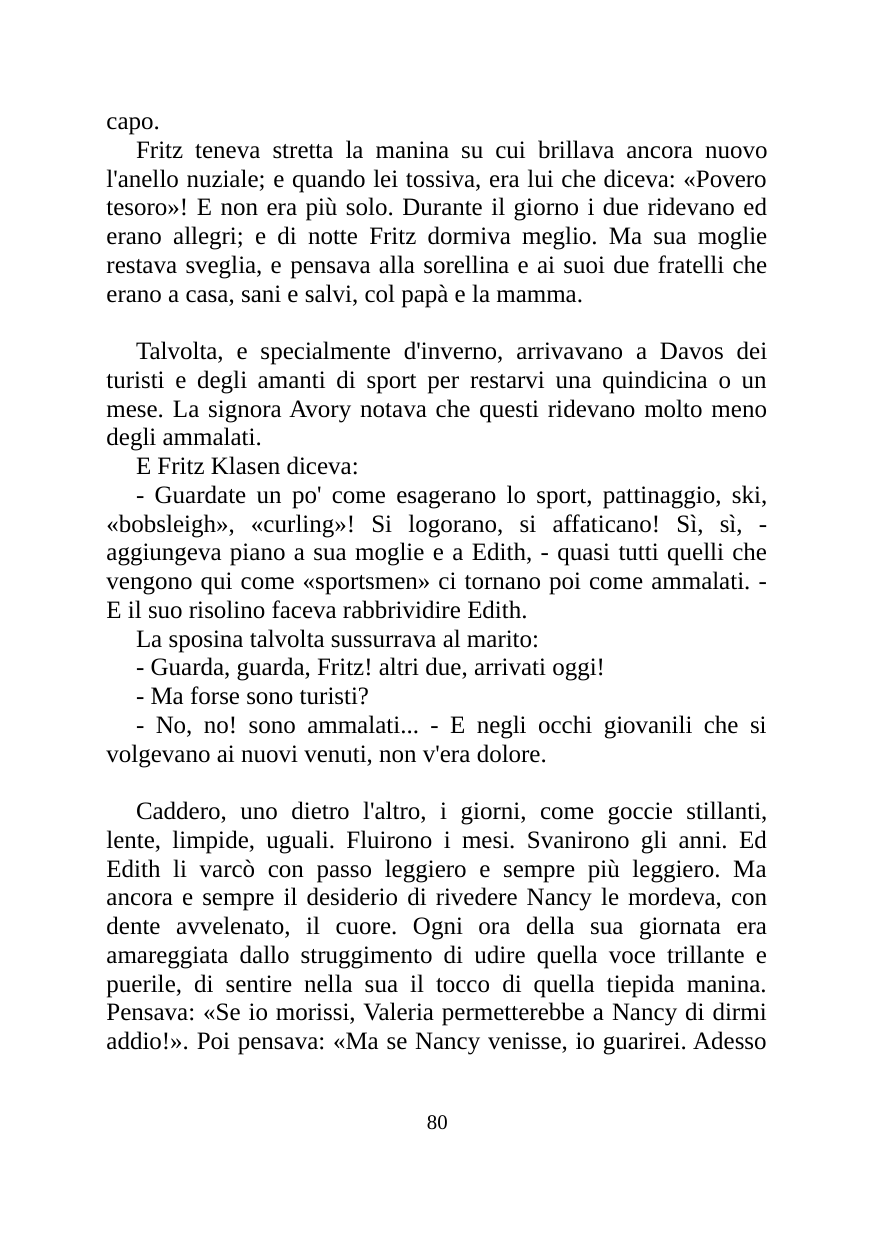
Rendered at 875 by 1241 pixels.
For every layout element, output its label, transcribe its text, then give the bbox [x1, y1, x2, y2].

text Talvolta, e specialmente d'inverno, arrivavano a Davos dei turisti e degli amanti di sport per restarvi una quindicina o un mese. La signora Avory notava che questi ridevano molto meno degli ammalati. [106, 336, 768, 451]
text E Fritz Klasen diceva: [106, 451, 768, 480]
text - Guarda, guarda, Fritz! altri due, arrivati oggi! [106, 652, 768, 681]
text Caddero, uno dietro l'altro, i giorni, come goccie stillanti, lente, limpide, uguali. Fluirono i mesi. Svanirono gli anni. Ed Edith li varcò con passo leggiero e sempre più leggiero. Ma ancora e sempre il desiderio di rivedere Nancy le mordeva, con dente avvelenato, il cuore. Ogni ora della sua giornata era amareggiata dallo struggimento di udire quella voce trillante e puerile, di sentire nella sua il tocco di quella tiepida manina. Pensava: «Se io morissi, Valeria permetterebbe a Nancy di dirmi addio!». Poi pensava: «Ma se Nancy venisse, io guarirei. Adesso [106, 796, 768, 1055]
text Fritz teneva stretta la manina su cui brillava ancora nuovo l'anello nuziale; e quando lei tossiva, era lui che diceva: «Povero tesoro»! E non era più solo. Durante il giorno i due ridevano ed erano allegri; e di notte Fritz dormiva meglio. Ma sua moglie restava sveglia, e pensava alla sorellina e ai suoi due fratelli che erano a casa, sani e salvi, col papà e la mamma. [106, 135, 768, 307]
text - Guardate un po' come esagerano lo sport, pattinaggio, ski, «bobsleigh», «curling»! Si logorano, si affaticano! Sì, sì, - aggiungeva piano a sua moglie e a Edith, - quasi tutti quelli che vengono qui come «sportsmen» ci tornano poi come ammalati. - E il suo risolino faceva rabbrividire Edith. [106, 480, 768, 624]
text capo. [106, 106, 768, 135]
text - No, no! sono ammalati... - E negli occhi giovanili che si volgevano ai nuovi venuti, non v'era dolore. [106, 710, 768, 767]
text - Ma forse sono turisti? [106, 681, 768, 710]
text La sposina talvolta sussurrava al marito: [106, 624, 768, 652]
